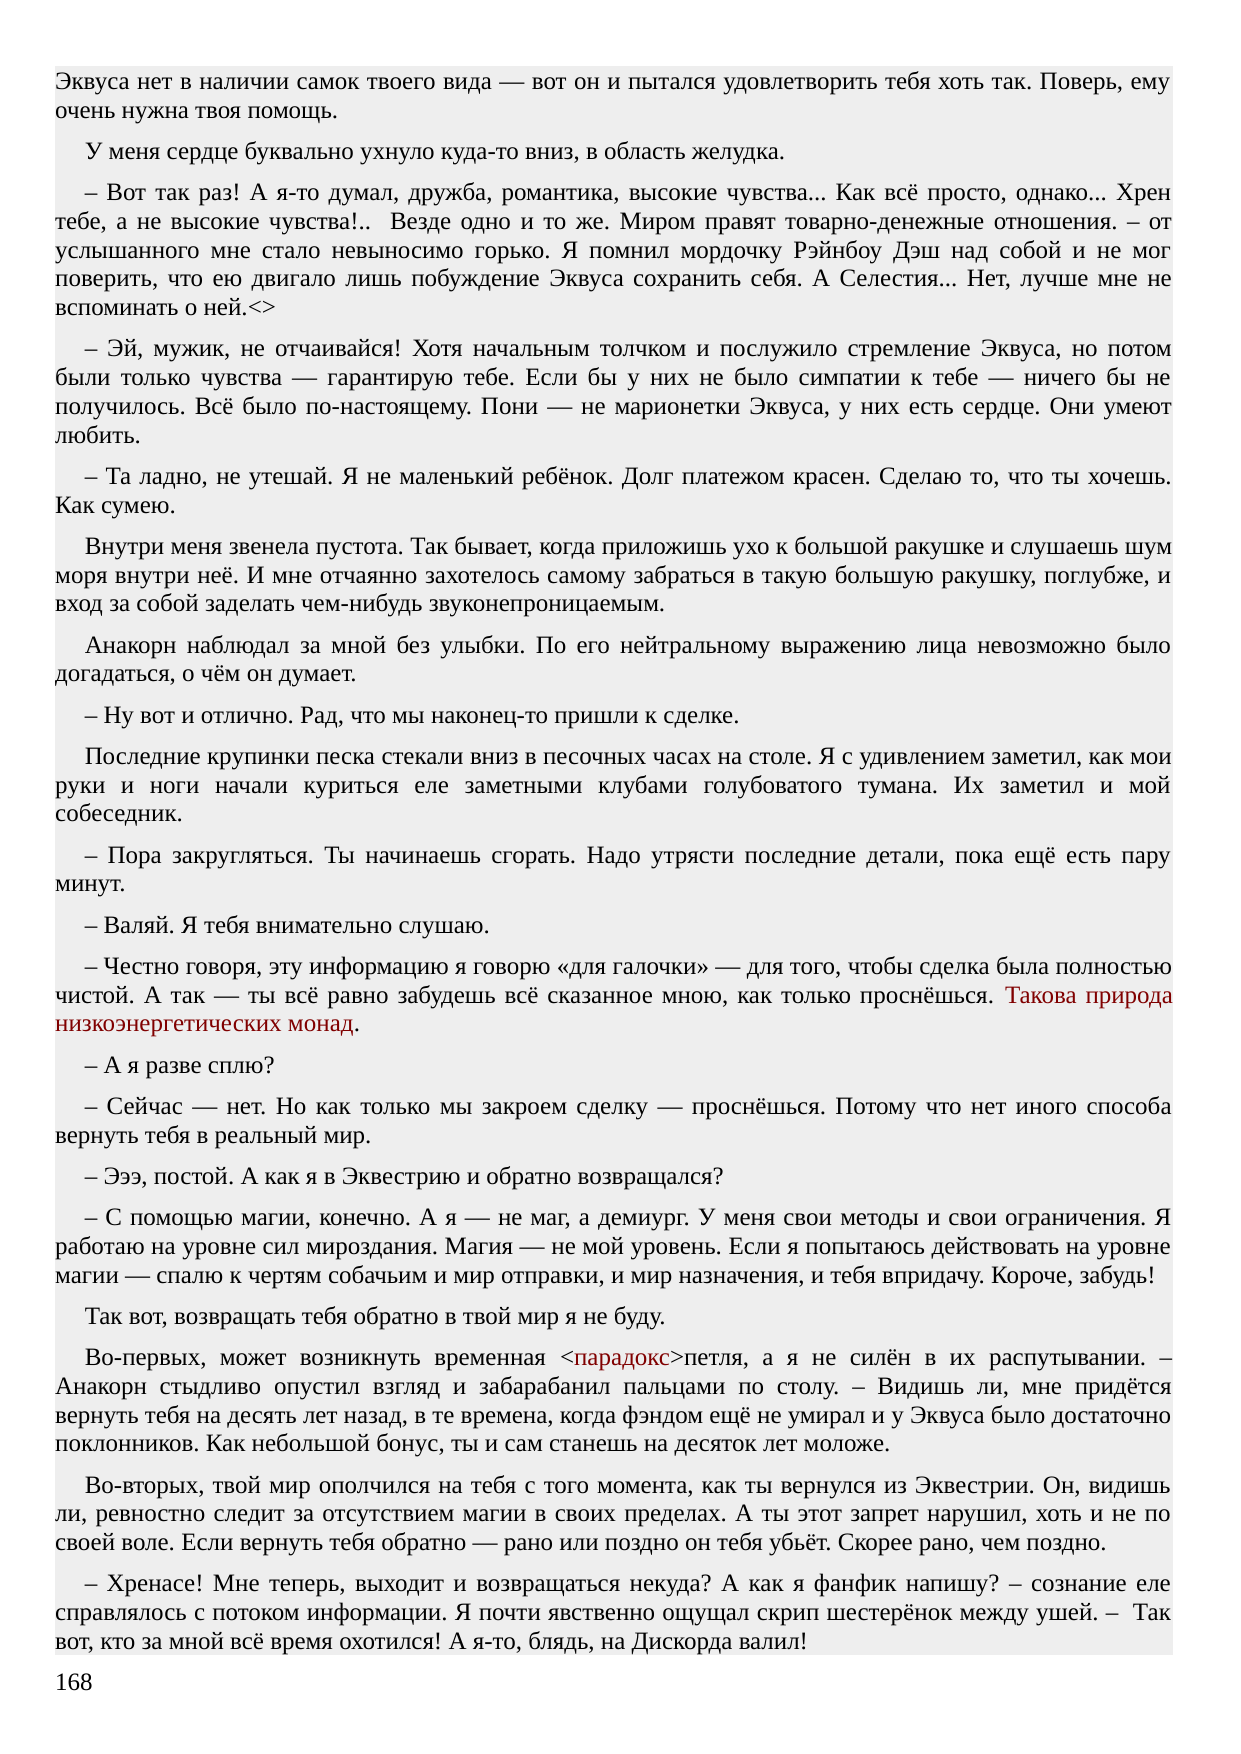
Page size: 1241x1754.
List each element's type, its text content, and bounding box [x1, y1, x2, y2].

text – Эээ, постой. А как я в Эквестрию и обратно возвращался? [55, 1161, 1173, 1190]
text Последние крупинки песка стекали вниз в песочных часах на столе. Я с удивлением заметил, как мои руки и ноги начали куриться еле заметными клубами голубоватого тумана. Их заметил и мой собеседник. [55, 741, 1173, 827]
text – Эй, мужик, не отчаивайся! Хотя начальным толчком и послужило стремление Эквуса, но потом были только чувства — гарантирую тебе. Если бы у них не было симпатии к тебе — ничего бы не получилось. Всё было по-настоящему. Пони — не марионетки Эквуса, у них есть сердце. Они умеют любить. [55, 333, 1173, 448]
text Эквуса нет в наличии самок твоего вида — вот он и пытался удовлетворить тебя хоть так. Поверь, ему очень нужна твоя помощь. [55, 66, 1173, 123]
text Анакорн наблюдал за мной без улыбки. По его нейтральному выражению лица невозможно было догадаться, о чём он думает. [55, 630, 1173, 687]
text Внутри меня звенела пустота. Так бывает, когда приложишь ухо к большой ракушке и слушаешь шум моря внутри неё. И мне отчаянно захотелось самому забраться в такую большую ракушку, поглубже, и вход за собой заделать чем-нибудь звуконепроницаемым. [55, 531, 1173, 617]
text – Та ладно, не утешай. Я не маленький ребёнок. Долг платежом красен. Сделаю то, что ты хочешь. Как сумею. [55, 461, 1173, 518]
text – Сейчас — нет. Но как только мы закроем сделку — проснёшься. Потому что нет иного способа вернуть тебя в реальный мир. [55, 1091, 1173, 1148]
text Так вот, возвращать тебя обратно в твой мир я не буду. [55, 1301, 1173, 1330]
text У меня сердце буквально ухнуло куда-то вниз, в область желудка. [55, 136, 1173, 165]
text – Валяй. Я тебя внимательно слушаю. [55, 910, 1173, 938]
text – Ну вот и отлично. Рад, что мы наконец-то пришли к сделке. [55, 700, 1173, 728]
text – Честно говоря, эту информацию я говорю «для галочки» — для того, чтобы сделка была полностью чистой. А так — ты всё равно забудешь всё сказанное мною, как только проснёшься. Такова природа низкоэнергетических монад. [55, 951, 1173, 1037]
text – Пора закругляться. Ты начинаешь сгорать. Надо утрясти последние детали, пока ещё есть пару минут. [55, 840, 1173, 897]
text – Вот так раз! А я-то думал, дружба, романтика, высокие чувства... Как всё просто, однако... Хрен тебе, а не высокие чувства!.. Везде одно и то же. Миром правят товарно-денежные отношения. – от услышанного мне стало невыносимо горько. Я помнил мордочку Рэйнбоу Дэш над собой и не мог поверить, что ею двигало лишь побуждение Эквуса сохранить себя. А Селестия... Нет, лучше мне не вспоминать о ней.<> [55, 177, 1173, 321]
text – С помощью магии, конечно. А я — не маг, а демиург. У меня свои методы и свои ограничения. Я работаю на уровне сил мироздания. Магия — не мой уровень. Если я попытаюсь действовать на уровне магии — спалю к чертям собачьим и мир отправки, и мир назначения, и тебя впридачу. Короче, забудь! [55, 1202, 1173, 1288]
text Во-вторых, твой мир ополчился на тебя с того момента, как ты вернулся из Эквестрии. Он, видишь ли, ревностно следит за отсутствием магии в своих пределах. А ты этот запрет нарушил, хоть и не по своей воле. Если вернуть тебя обратно — рано или поздно он тебя убьёт. Скорее рано, чем поздно. [55, 1470, 1173, 1556]
text – А я разве сплю? [55, 1050, 1173, 1078]
text – Хренасе! Мне теперь, выходит и возвращаться некуда? А как я фанфик напишу? – сознание еле справлялось с потоком информации. Я почти явственно ощущал скрип шестерёнок между ушей. – Так вот, кто за мной всё время охотился! А я-то, блядь, на Дискорда валил! [55, 1568, 1173, 1655]
text Во-первых, может возникнуть временная <парадокс>петля, а я не силён в их распутывании. – Анакорн стыдливо опустил взгляд и забарабанил пальцами по столу. – Видишь ли, мне придётся вернуть тебя на десять лет назад, в те времена, когда фэндом ещё не умирал и у Эквуса было достаточно поклонников. Как небольшой бонус, ты и сам станешь на десяток лет моложе. [55, 1342, 1173, 1457]
